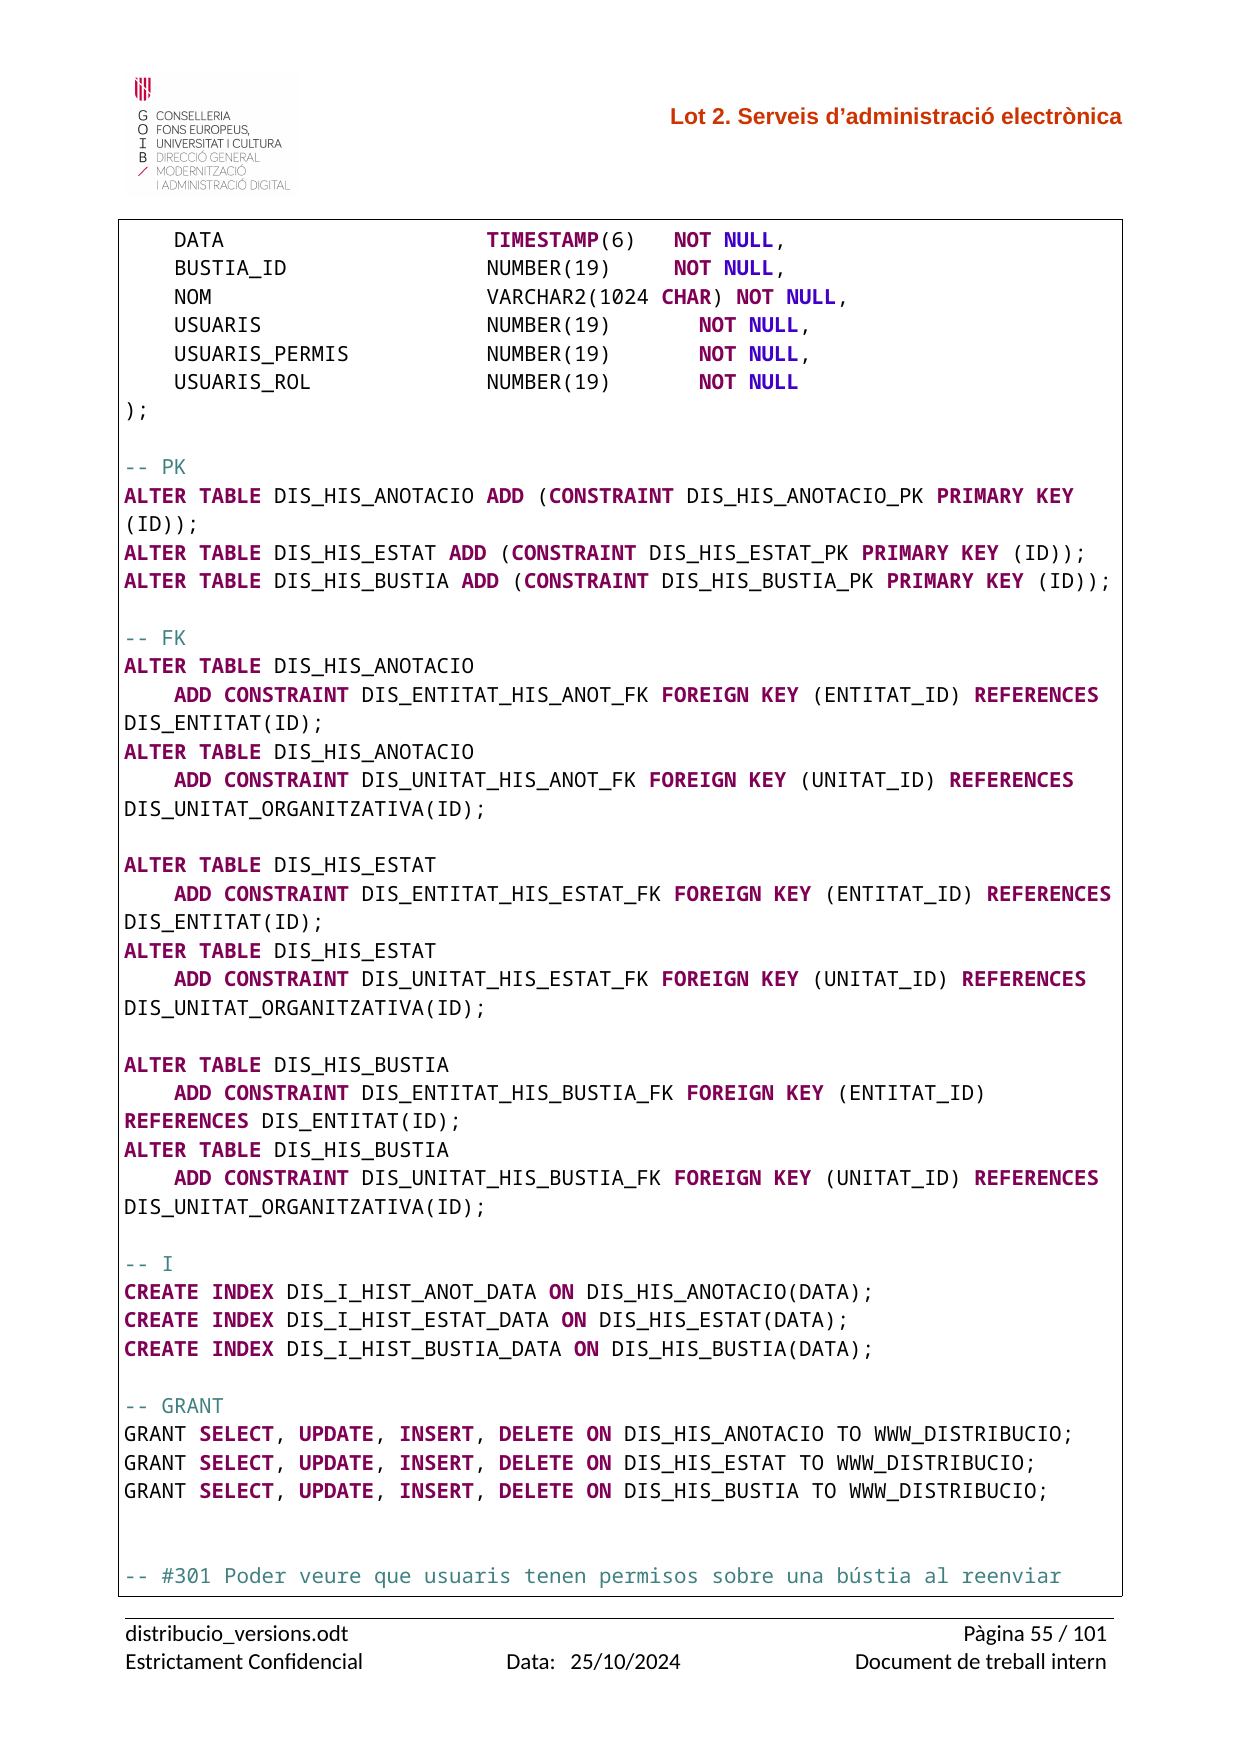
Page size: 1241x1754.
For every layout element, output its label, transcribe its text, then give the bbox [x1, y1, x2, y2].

picture [126, 70, 299, 197]
table_header DATA TIMESTAMP(6) NOT NULL, BUSTIA_ID NUMBER(19) NOT NULL, NOM VARCHAR2(1024 CHAR) NOT NULL, USUARIS NUMBER(19) NOT NULL, USUARIS_PERMIS NUMBER(19) NOT NULL, USUARIS_ROL NUMBER(19) NOT NULL ); -- PK ALTER TABLE DIS_HIS_ANOTACIO ADD (CONSTRAINT DIS_HIS_ANOTACIO_PK PRIMARY KEY (ID)); ALTER TABLE DIS_HIS_ESTAT ADD (CONSTRAINT DIS_HIS_ESTAT_PK PRIMARY KEY (ID)); ALTER TABLE DIS_HIS_BUSTIA ADD (CONSTRAINT DIS_HIS_BUSTIA_PK PRIMARY KEY (ID)); -- FK ALTER TABLE DIS_HIS_ANOTACIO ADD CONSTRAINT DIS_ENTITAT_HIS_ANOT_FK FOREIGN KEY (ENTITAT_ID) REFERENCES DIS_ENTITAT(ID); ALTER TABLE DIS_HIS_ANOTACIO ADD CONSTRAINT DIS_UNITAT_HIS_ANOT_FK FOREIGN KEY (UNITAT_ID) REFERENCES DIS_UNITAT_ORGANITZATIVA(ID); ALTER TABLE DIS_HIS_ESTAT ADD CONSTRAINT DIS_ENTITAT_HIS_ESTAT_FK FOREIGN KEY (ENTITAT_ID) REFERENCES DIS_ENTITAT(ID); ALTER TABLE DIS_HIS_ESTAT ADD CONSTRAINT DIS_UNITAT_HIS_ESTAT_FK FOREIGN KEY (UNITAT_ID) REFERENCES DIS_UNITAT_ORGANITZATIVA(ID); ALTER TABLE DIS_HIS_BUSTIA ADD CONSTRAINT DIS_ENTITAT_HIS_BUSTIA_FK FOREIGN KEY (ENTITAT_ID) REFERENCES DIS_ENTITAT(ID); ALTER TABLE DIS_HIS_BUSTIA ADD CONSTRAINT DIS_UNITAT_HIS_BUSTIA_FK FOREIGN KEY (UNITAT_ID) REFERENCES DIS_UNITAT_ORGANITZATIVA(ID); -- I CREATE INDEX DIS_I_HIST_ANOT_DATA ON DIS_HIS_ANOTACIO(DATA); CREATE INDEX DIS_I_HIST_ESTAT_DATA ON DIS_HIS_ESTAT(DATA); CREATE INDEX DIS_I_HIST_BUSTIA_DATA ON DIS_HIS_BUSTIA(DATA); -- GRANT GRANT SELECT, UPDATE, INSERT, DELETE ON DIS_HIS_ANOTACIO TO WWW_DISTRIBUCIO; GRANT SELECT, UPDATE, INSERT, DELETE ON DIS_HIS_ESTAT TO WWW_DISTRIBUCIO; GRANT SELECT, UPDATE, INSERT, DELETE ON DIS_HIS_BUSTIA TO WWW_DISTRIBUCIO; -- #301 Poder veure que usuaris tenen permisos sobre una bústia al reenviar [119, 220, 1122, 1596]
